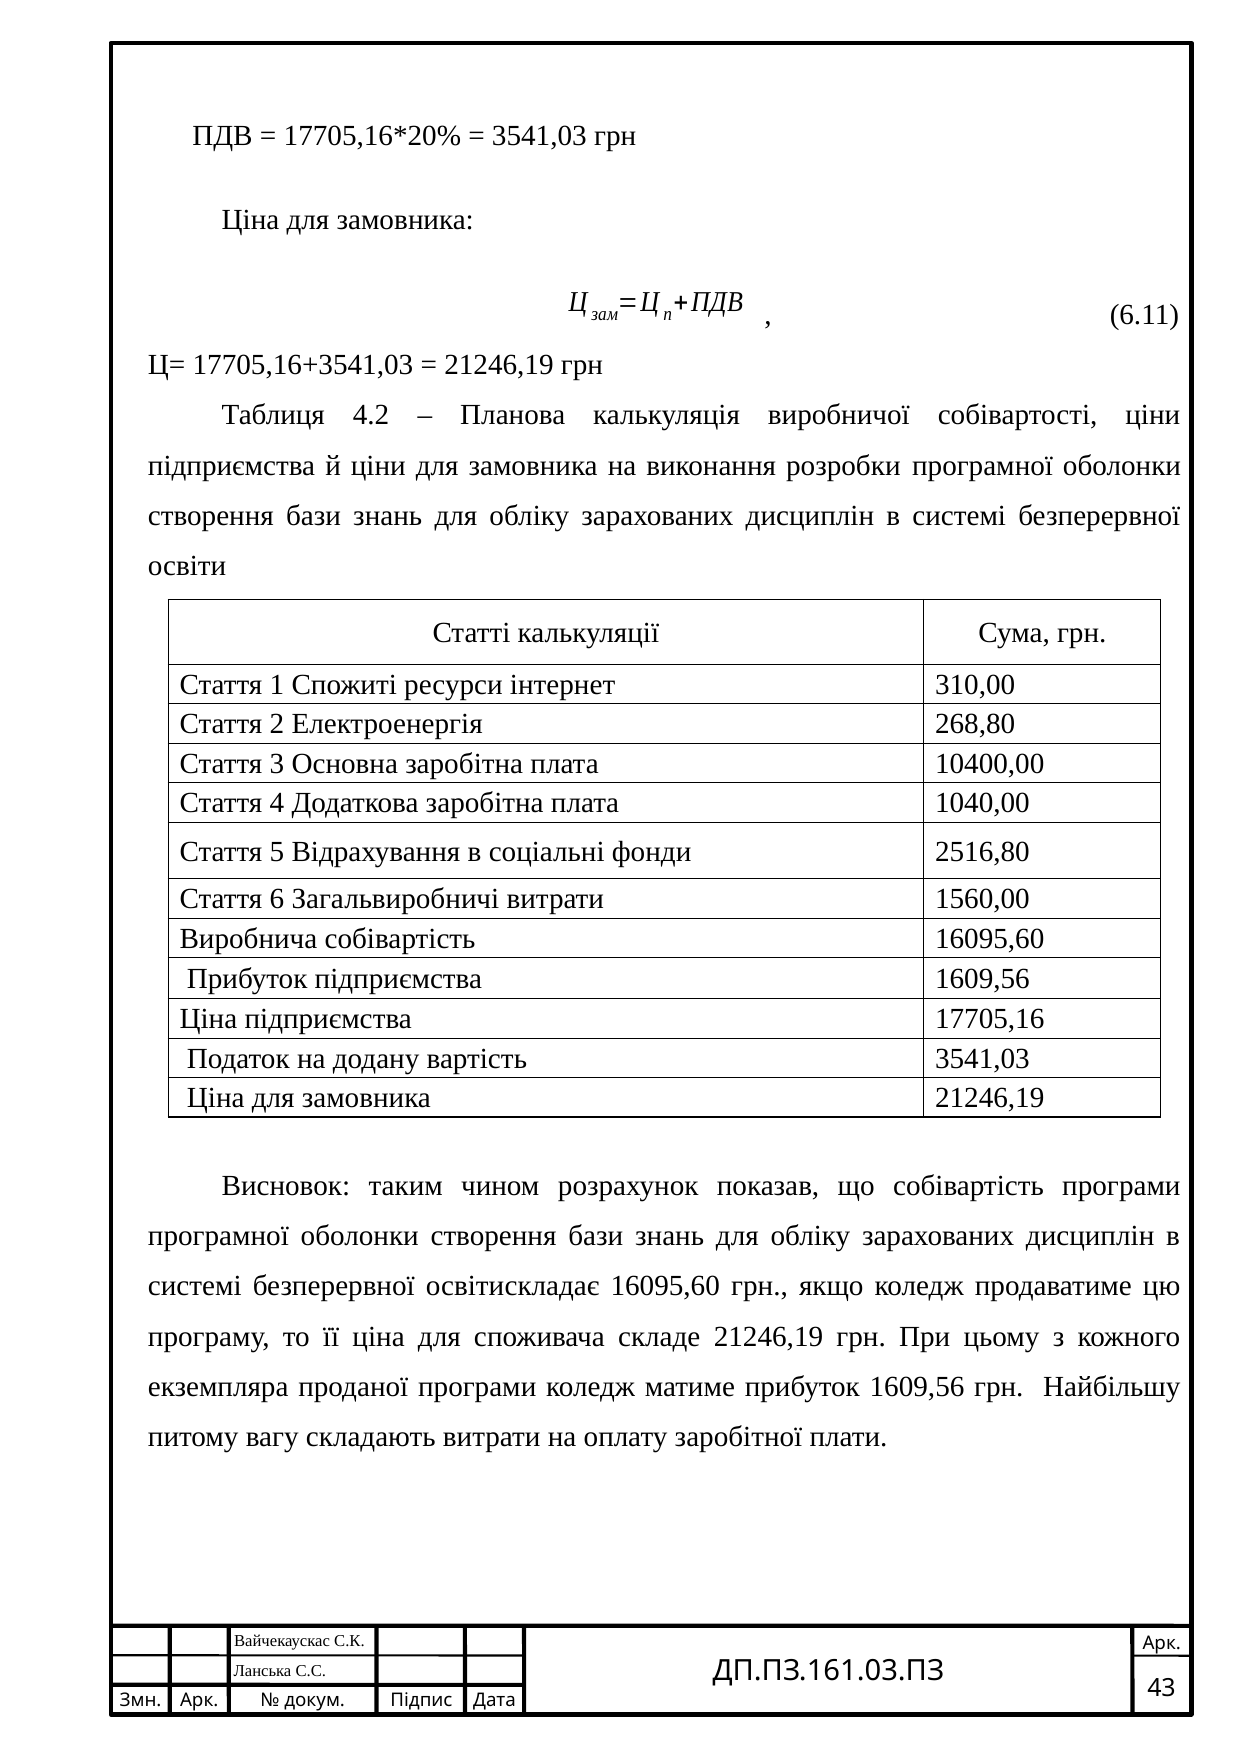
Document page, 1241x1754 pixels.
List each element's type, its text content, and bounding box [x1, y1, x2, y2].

table_cell 2516,80 [924, 823, 1160, 878]
table_cell Прибуток підприємства [169, 958, 923, 998]
table_header Сума, грн. [924, 600, 1160, 664]
table_cell 16095,60 [924, 919, 1160, 957]
table_cell 21246,19 [924, 1078, 1160, 1116]
text , (6.11) [148, 286, 1181, 330]
table_cell 3541,03 [924, 1039, 1160, 1077]
text Таблиця 4.2 – Планова калькуляція виробничої собівартості, ціни підприємства й ціни для замовника на виконання розробки програмної оболонки створення бази знань для обліку зарахованих дисциплін в системі безперервної освіти [148, 397, 1181, 582]
table_cell Виробнича собівартість [169, 919, 923, 957]
table_header Статті калькуляції [169, 600, 923, 664]
table_cell 268,80 [924, 704, 1160, 743]
table_cell Стаття 6 Загальвиробничі витрати [169, 879, 923, 918]
text Ц= 17705,16+3541,03 = 21246,19 грн [148, 347, 1181, 381]
table_cell Стаття 3 Основна заробітна плата [169, 744, 923, 782]
text Висновок: таким чином розрахунок показав, що собівартість програми програмної оболонки створення бази знань для обліку зарахованих дисциплін в системі безперервної освітискладає 16095,60 грн., якщо коледж продаватиме цю програму, то її ціна для споживача складе 21246,19 грн. При цьому з кожного екземпляра проданої програми коледж матиме прибуток 1609,56 грн. Найбільшу питому вагу складають витрати на оплату заробітної плати. [148, 1168, 1181, 1453]
text Ціна для замовника: [148, 202, 1181, 235]
table_cell Податок на додану вартість [169, 1039, 923, 1077]
table_cell Стаття 1 Спожиті ресурси інтернет [169, 665, 923, 703]
text ПДВ = 17705,16*20% = 3541,03 грн [148, 118, 1181, 152]
table_cell 10400,00 [924, 744, 1160, 782]
table_cell Стаття 2 Електроенергія [169, 704, 923, 743]
table_cell 1609,56 [924, 958, 1160, 998]
table_cell 1040,00 [924, 783, 1160, 822]
table_cell 310,00 [924, 665, 1160, 703]
table_cell Стаття 5 Відрахування в соціальні фонди [169, 823, 923, 878]
table_cell 17705,16 [924, 999, 1160, 1037]
table_cell Ціна підприємства [169, 999, 923, 1037]
table_cell Стаття 4 Додаткова заробітна плата [169, 783, 923, 822]
table_cell Ціна для замовника [169, 1078, 923, 1116]
table_cell 1560,00 [924, 879, 1160, 918]
